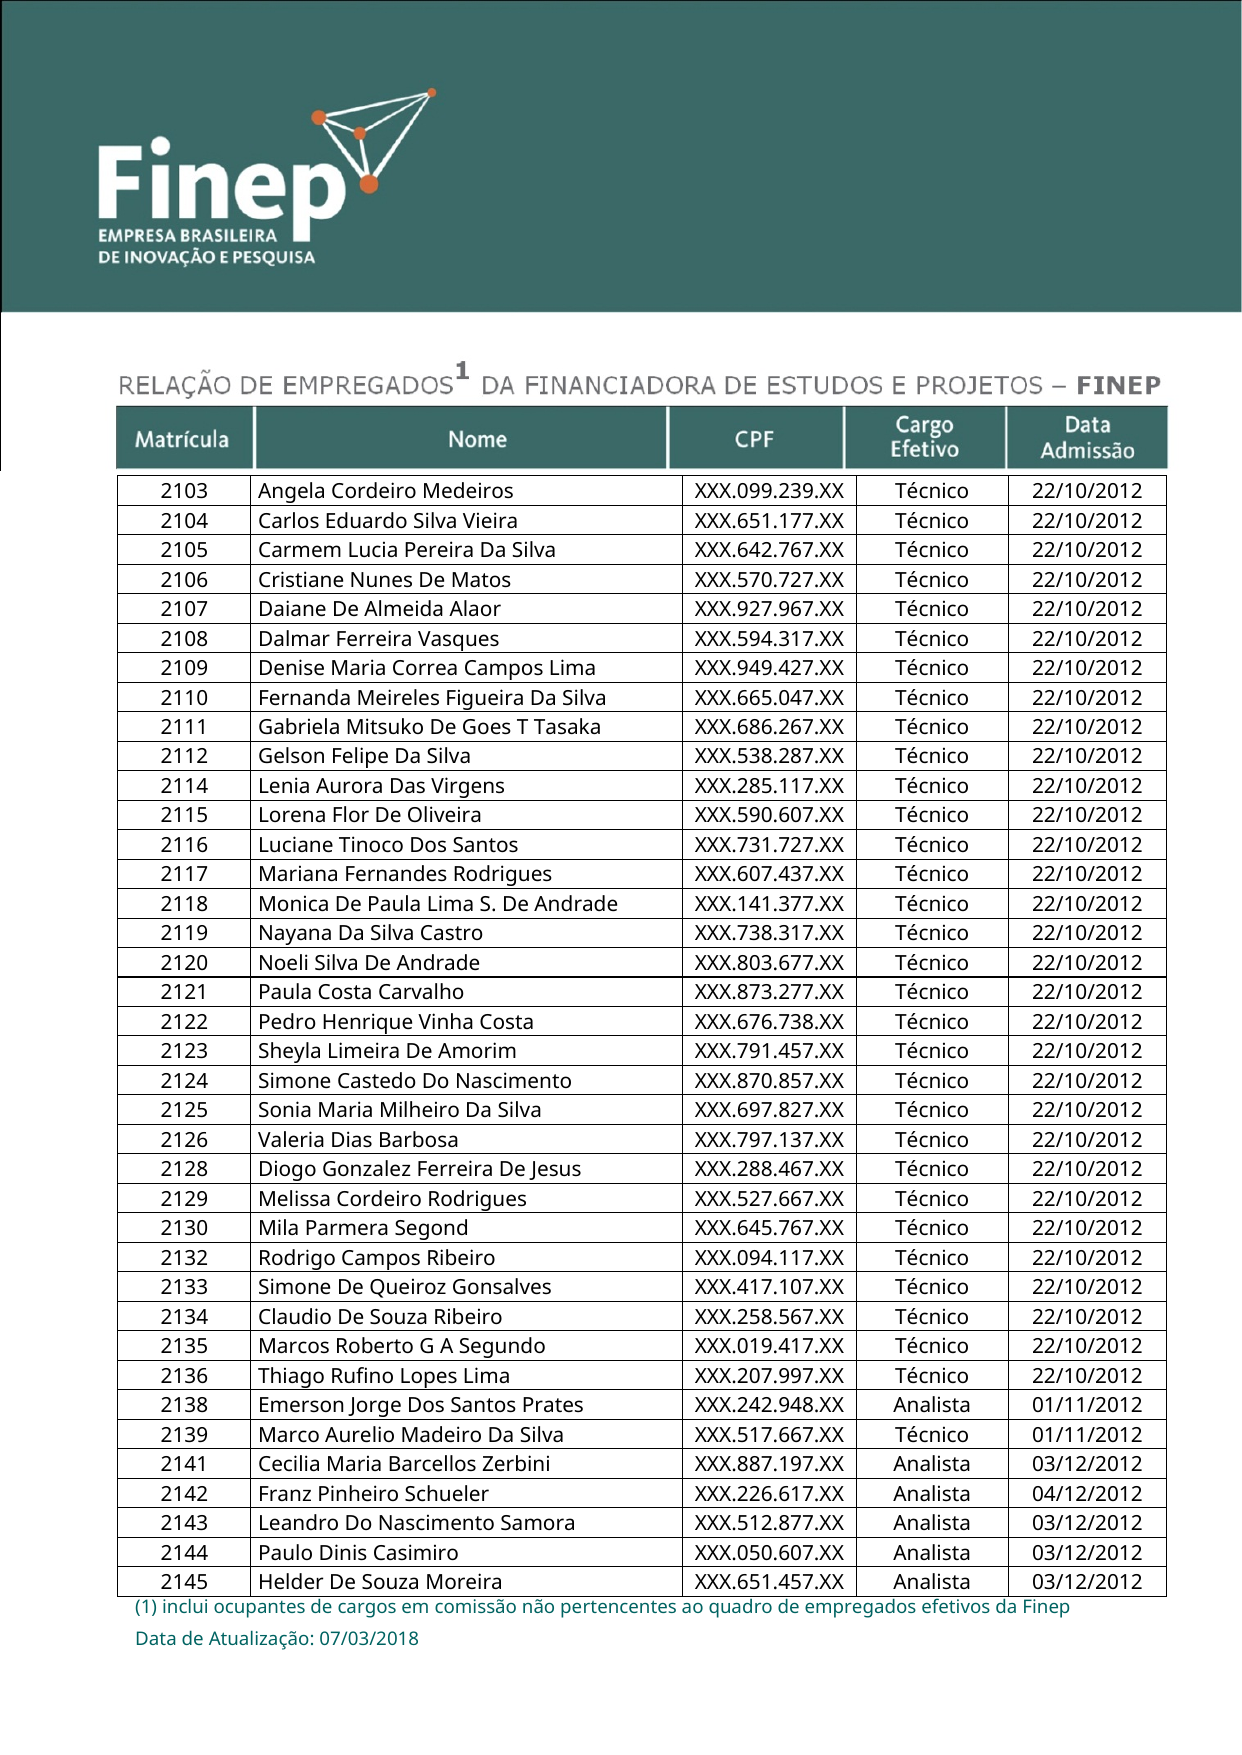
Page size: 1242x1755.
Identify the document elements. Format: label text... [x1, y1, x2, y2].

table_cell Técnico [857, 889, 1008, 917]
table_cell XXX.288.467.XX [683, 1154, 856, 1183]
table_cell 2120 [118, 948, 250, 976]
table_cell 22/10/2012 [1009, 771, 1166, 799]
table_cell Nayana Da Silva Castro [251, 919, 682, 947]
table_cell 2130 [118, 1213, 250, 1242]
table_cell 22/10/2012 [1009, 1302, 1166, 1330]
table_cell Técnico [857, 1125, 1008, 1153]
table_cell 22/10/2012 [1009, 1184, 1166, 1212]
table_cell 22/10/2012 [1009, 978, 1166, 1006]
table_cell 2107 [118, 594, 250, 623]
table_cell Lorena Flor De Oliveira [251, 801, 682, 829]
table_cell Técnico [857, 1036, 1008, 1065]
table_cell 01/11/2012 [1009, 1420, 1166, 1448]
table_cell 2118 [118, 889, 250, 917]
table_cell 04/12/2012 [1009, 1479, 1166, 1507]
table_cell XXX.927.967.XX [683, 594, 856, 623]
table_cell Técnico [857, 565, 1008, 593]
table_cell 2112 [118, 742, 250, 770]
table_cell Técnico [857, 1302, 1008, 1330]
table_cell 2108 [118, 624, 250, 652]
table_cell XXX.607.437.XX [683, 860, 856, 888]
table_cell 22/10/2012 [1009, 1213, 1166, 1242]
table_cell 2122 [118, 1007, 250, 1035]
table_cell 22/10/2012 [1009, 565, 1166, 593]
table_cell 22/10/2012 [1009, 683, 1166, 711]
table_cell Claudio De Souza Ribeiro [251, 1302, 682, 1330]
table_cell 2129 [118, 1184, 250, 1212]
table_cell Melissa Cordeiro Rodrigues [251, 1184, 682, 1212]
table_cell 2119 [118, 919, 250, 947]
table_cell 03/12/2012 [1009, 1567, 1166, 1596]
table_cell 03/12/2012 [1009, 1508, 1166, 1537]
table_cell 2126 [118, 1125, 250, 1153]
table_cell 2115 [118, 801, 250, 829]
table_cell Técnico [857, 594, 1008, 623]
table_cell Técnico [857, 683, 1008, 711]
table_cell Cristiane Nunes De Matos [251, 565, 682, 593]
table_cell XXX.538.287.XX [683, 742, 856, 770]
table_cell 2109 [118, 653, 250, 682]
table_cell Lenia Aurora Das Virgens [251, 771, 682, 799]
table_cell Sonia Maria Milheiro Da Silva [251, 1095, 682, 1124]
table_cell Pedro Henrique Vinha Costa [251, 1007, 682, 1035]
table_cell Técnico [857, 1066, 1008, 1094]
table_cell Técnico [857, 978, 1008, 1006]
table_cell Técnico [857, 624, 1008, 652]
table_cell 22/10/2012 [1009, 1361, 1166, 1389]
table_cell XXX.873.277.XX [683, 978, 856, 1006]
table_cell XXX.651.457.XX [683, 1567, 856, 1596]
table_cell Cecilia Maria Barcellos Zerbini [251, 1449, 682, 1478]
table_cell Mila Parmera Segond [251, 1213, 682, 1242]
table_cell 22/10/2012 [1009, 801, 1166, 829]
table_cell Diogo Gonzalez Ferreira De Jesus [251, 1154, 682, 1183]
table_cell Noeli Silva De Andrade [251, 948, 682, 976]
table_cell XXX.019.417.XX [683, 1331, 856, 1360]
table_cell Carmem Lucia Pereira Da Silva [251, 535, 682, 564]
table_cell Técnico [857, 476, 1008, 505]
table_cell XXX.797.137.XX [683, 1125, 856, 1153]
table_cell 2116 [118, 830, 250, 858]
table_cell Técnico [857, 919, 1008, 947]
table_cell XXX.642.767.XX [683, 535, 856, 564]
table_cell Simone De Queiroz Gonsalves [251, 1272, 682, 1301]
table_cell 2139 [118, 1420, 250, 1448]
table_cell Thiago Rufino Lopes Lima [251, 1361, 682, 1389]
table_cell Técnico [857, 535, 1008, 564]
table_cell 2117 [118, 860, 250, 888]
table_cell 2138 [118, 1390, 250, 1419]
table_cell 2144 [118, 1538, 250, 1566]
table_cell 22/10/2012 [1009, 1272, 1166, 1301]
table_cell Simone Castedo Do Nascimento [251, 1066, 682, 1094]
table_cell XXX.517.667.XX [683, 1420, 856, 1448]
table_cell 22/10/2012 [1009, 1066, 1166, 1094]
table_cell 2134 [118, 1302, 250, 1330]
table_cell 2121 [118, 978, 250, 1006]
table_cell Helder De Souza Moreira [251, 1567, 682, 1596]
table_cell XXX.141.377.XX [683, 889, 856, 917]
table_cell Técnico [857, 1331, 1008, 1360]
table_cell 2132 [118, 1243, 250, 1271]
table_cell 2110 [118, 683, 250, 711]
table_cell XXX.803.677.XX [683, 948, 856, 976]
table_cell Analista [857, 1449, 1008, 1478]
table_cell Luciane Tinoco Dos Santos [251, 830, 682, 858]
table_cell 2105 [118, 535, 250, 564]
table_cell 22/10/2012 [1009, 535, 1166, 564]
table_cell Daiane De Almeida Alaor [251, 594, 682, 623]
table_cell Técnico [857, 1184, 1008, 1212]
table_cell 22/10/2012 [1009, 653, 1166, 682]
table_cell XXX.570.727.XX [683, 565, 856, 593]
table_cell 2142 [118, 1479, 250, 1507]
table_cell Analista [857, 1508, 1008, 1537]
table_cell Valeria Dias Barbosa [251, 1125, 682, 1153]
table_cell Franz Pinheiro Schueler [251, 1479, 682, 1507]
table_cell Técnico [857, 1095, 1008, 1124]
table_cell XXX.226.617.XX [683, 1479, 856, 1507]
table_cell Paula Costa Carvalho [251, 978, 682, 1006]
table_cell Técnico [857, 1420, 1008, 1448]
table_cell 2143 [118, 1508, 250, 1537]
table_cell Técnico [857, 1007, 1008, 1035]
table_cell 2136 [118, 1361, 250, 1389]
table_cell XXX.512.877.XX [683, 1508, 856, 1537]
table_cell Gelson Felipe Da Silva [251, 742, 682, 770]
table_cell XXX.697.827.XX [683, 1095, 856, 1124]
table_cell Analista [857, 1567, 1008, 1596]
table_cell Emerson Jorge Dos Santos Prates [251, 1390, 682, 1419]
table_cell 2124 [118, 1066, 250, 1094]
table_cell XXX.949.427.XX [683, 653, 856, 682]
table_cell XXX.527.667.XX [683, 1184, 856, 1212]
table_cell 2103 [118, 476, 250, 505]
table_cell 22/10/2012 [1009, 1007, 1166, 1035]
table_cell Técnico [857, 653, 1008, 682]
table_cell 22/10/2012 [1009, 948, 1166, 976]
table_cell XXX.791.457.XX [683, 1036, 856, 1065]
table_cell 22/10/2012 [1009, 1154, 1166, 1183]
table_cell Analista [857, 1538, 1008, 1566]
table_cell 22/10/2012 [1009, 830, 1166, 858]
table_cell XXX.665.047.XX [683, 683, 856, 711]
table_cell 2114 [118, 771, 250, 799]
table_cell Técnico [857, 830, 1008, 858]
table_cell Técnico [857, 1154, 1008, 1183]
table_cell 22/10/2012 [1009, 889, 1166, 917]
table_cell XXX.738.317.XX [683, 919, 856, 947]
table_cell 03/12/2012 [1009, 1538, 1166, 1566]
table_cell 22/10/2012 [1009, 742, 1166, 770]
table_cell XXX.099.239.XX [683, 476, 856, 505]
table_cell 22/10/2012 [1009, 506, 1166, 534]
table_cell Rodrigo Campos Ribeiro [251, 1243, 682, 1271]
table_cell Técnico [857, 801, 1008, 829]
table_cell Angela Cordeiro Medeiros [251, 476, 682, 505]
table_cell Técnico [857, 1272, 1008, 1301]
table_cell Dalmar Ferreira Vasques [251, 624, 682, 652]
table_cell XXX.207.997.XX [683, 1361, 856, 1389]
table_cell 2128 [118, 1154, 250, 1183]
table_cell Técnico [857, 1213, 1008, 1242]
table_cell 01/11/2012 [1009, 1390, 1166, 1419]
table_cell XXX.594.317.XX [683, 624, 856, 652]
table_cell Técnico [857, 771, 1008, 799]
table_cell XXX.258.567.XX [683, 1302, 856, 1330]
table_cell 2106 [118, 565, 250, 593]
table_cell XXX.686.267.XX [683, 712, 856, 741]
table_cell 22/10/2012 [1009, 1036, 1166, 1065]
table_cell Paulo Dinis Casimiro [251, 1538, 682, 1566]
table_cell Técnico [857, 860, 1008, 888]
table_cell Marco Aurelio Madeiro Da Silva [251, 1420, 682, 1448]
table_cell 2141 [118, 1449, 250, 1478]
table_cell 22/10/2012 [1009, 476, 1166, 505]
table_cell 22/10/2012 [1009, 1331, 1166, 1360]
table_cell 2133 [118, 1272, 250, 1301]
table_cell 22/10/2012 [1009, 1125, 1166, 1153]
table_cell Técnico [857, 1361, 1008, 1389]
table_cell 2123 [118, 1036, 250, 1065]
table_cell Técnico [857, 948, 1008, 976]
table_cell XXX.870.857.XX [683, 1066, 856, 1094]
table_cell Fernanda Meireles Figueira Da Silva [251, 683, 682, 711]
table_cell 2145 [118, 1567, 250, 1596]
table_cell Técnico [857, 742, 1008, 770]
table_cell Marcos Roberto G A Segundo [251, 1331, 682, 1360]
table_cell XXX.645.767.XX [683, 1213, 856, 1242]
table_cell Leandro Do Nascimento Samora [251, 1508, 682, 1537]
table_cell Analista [857, 1390, 1008, 1419]
table_cell 22/10/2012 [1009, 919, 1166, 947]
table_cell Técnico [857, 506, 1008, 534]
table_cell XXX.651.177.XX [683, 506, 856, 534]
table_cell 2135 [118, 1331, 250, 1360]
table_cell 22/10/2012 [1009, 594, 1166, 623]
table_cell XXX.590.607.XX [683, 801, 856, 829]
table_cell Sheyla Limeira De Amorim [251, 1036, 682, 1065]
table_cell XXX.094.117.XX [683, 1243, 856, 1271]
table_cell 22/10/2012 [1009, 860, 1166, 888]
table_cell 22/10/2012 [1009, 1243, 1166, 1271]
table_cell Denise Maria Correa Campos Lima [251, 653, 682, 682]
table_cell 2104 [118, 506, 250, 534]
table_cell XXX.887.197.XX [683, 1449, 856, 1478]
table_cell Gabriela Mitsuko De Goes T Tasaka [251, 712, 682, 741]
table_cell Analista [857, 1479, 1008, 1507]
table_cell 2111 [118, 712, 250, 741]
table_cell XXX.731.727.XX [683, 830, 856, 858]
table_cell XXX.676.738.XX [683, 1007, 856, 1035]
table_cell Monica De Paula Lima S. De Andrade [251, 889, 682, 917]
table_cell 22/10/2012 [1009, 712, 1166, 741]
table_cell 03/12/2012 [1009, 1449, 1166, 1478]
table_cell Técnico [857, 1243, 1008, 1271]
table_cell Mariana Fernandes Rodrigues [251, 860, 682, 888]
table_cell Carlos Eduardo Silva Vieira [251, 506, 682, 534]
table_cell XXX.050.607.XX [683, 1538, 856, 1566]
table_cell 22/10/2012 [1009, 624, 1166, 652]
table_cell XXX.417.107.XX [683, 1272, 856, 1301]
table_cell 2125 [118, 1095, 250, 1124]
table_cell 22/10/2012 [1009, 1095, 1166, 1124]
table_cell Técnico [857, 712, 1008, 741]
table_cell XXX.285.117.XX [683, 771, 856, 799]
table_cell XXX.242.948.XX [683, 1390, 856, 1419]
